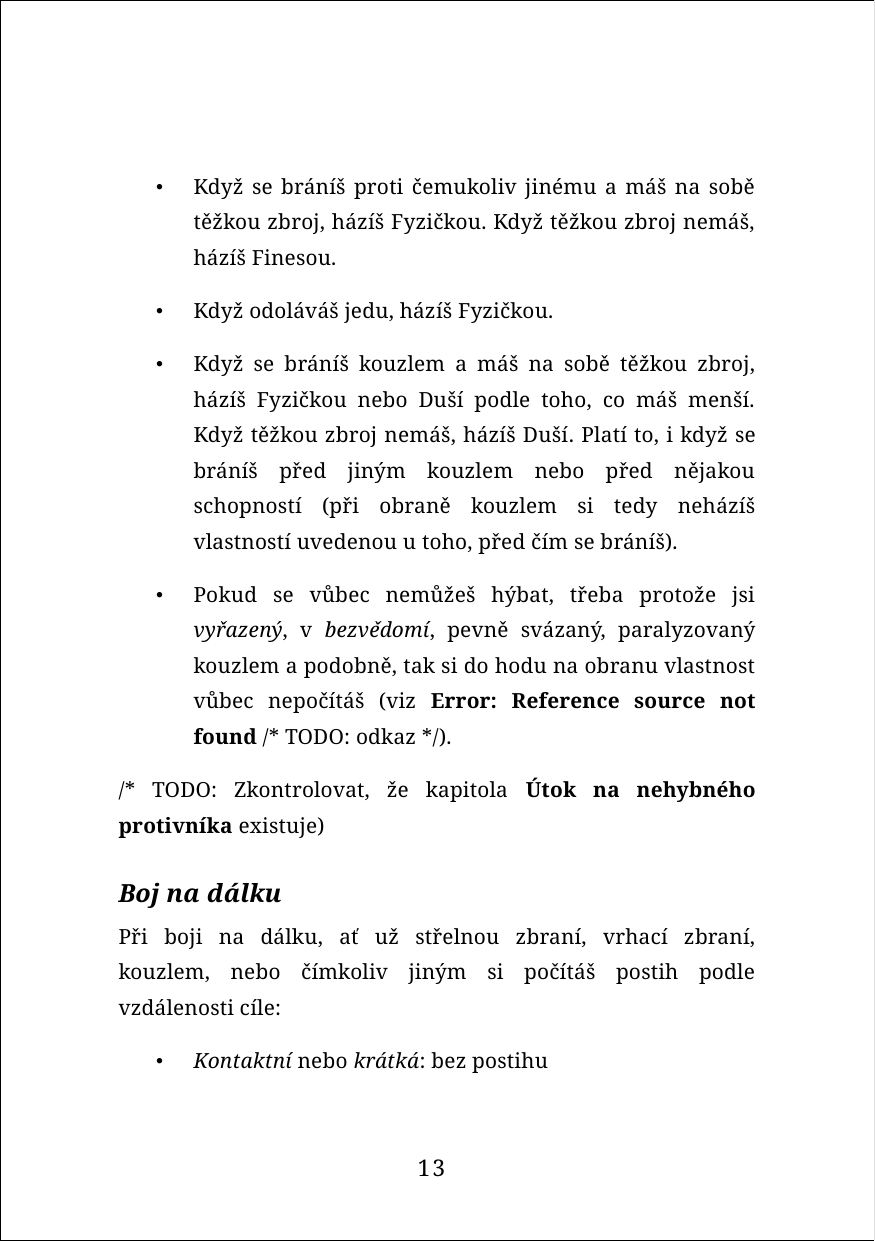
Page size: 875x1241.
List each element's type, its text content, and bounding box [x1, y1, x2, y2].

text Při boji na dálku, ať už střelnou zbraní, vrhací zbraní, kouzlem, nebo čímkoliv jiným si počítáš postih podle vzdálenosti cíle: [118, 922, 756, 1021]
text /* TODO: Zkontrolovat, že kapitola Útok na nehybného protivníka existuje) [118, 775, 756, 839]
list Když se bráníš kouzlem a máš na sobě těžkou zbroj, házíš Fyzičkou nebo Duší podle toho, co máš menší. Když těžkou zbroj nemáš, házíš Duší. Platí to, i když se bráníš před jiným kouzlem nebo před nějakou schopností (při obraně kouzlem si tedy neházíš vlastností uvedenou u toho, před čím se bráníš). [156, 349, 756, 555]
list Když se bráníš proti čemukoliv jinému a máš na sobě těžkou zbroj, házíš Fyzičkou. Když těžkou zbroj nemáš, házíš Finesou. [156, 172, 756, 271]
list Kontaktní nebo krátká: bez postihu [156, 1046, 756, 1074]
subtitle Boj na dálku [118, 876, 756, 910]
list Když odoláváš jedu, házíš Fyzičkou. [156, 296, 756, 324]
list Pokud se vůbec nemůžeš hýbat, třeba protože jsi vyřazený, v bezvědomí, pevně svázaný, paralyzovaný kouzlem a podobně, tak si do hodu na obranu vlastnost vůbec nepočítáš (viz Error: Reference source not found /* TODO: odkaz */). [156, 580, 756, 751]
